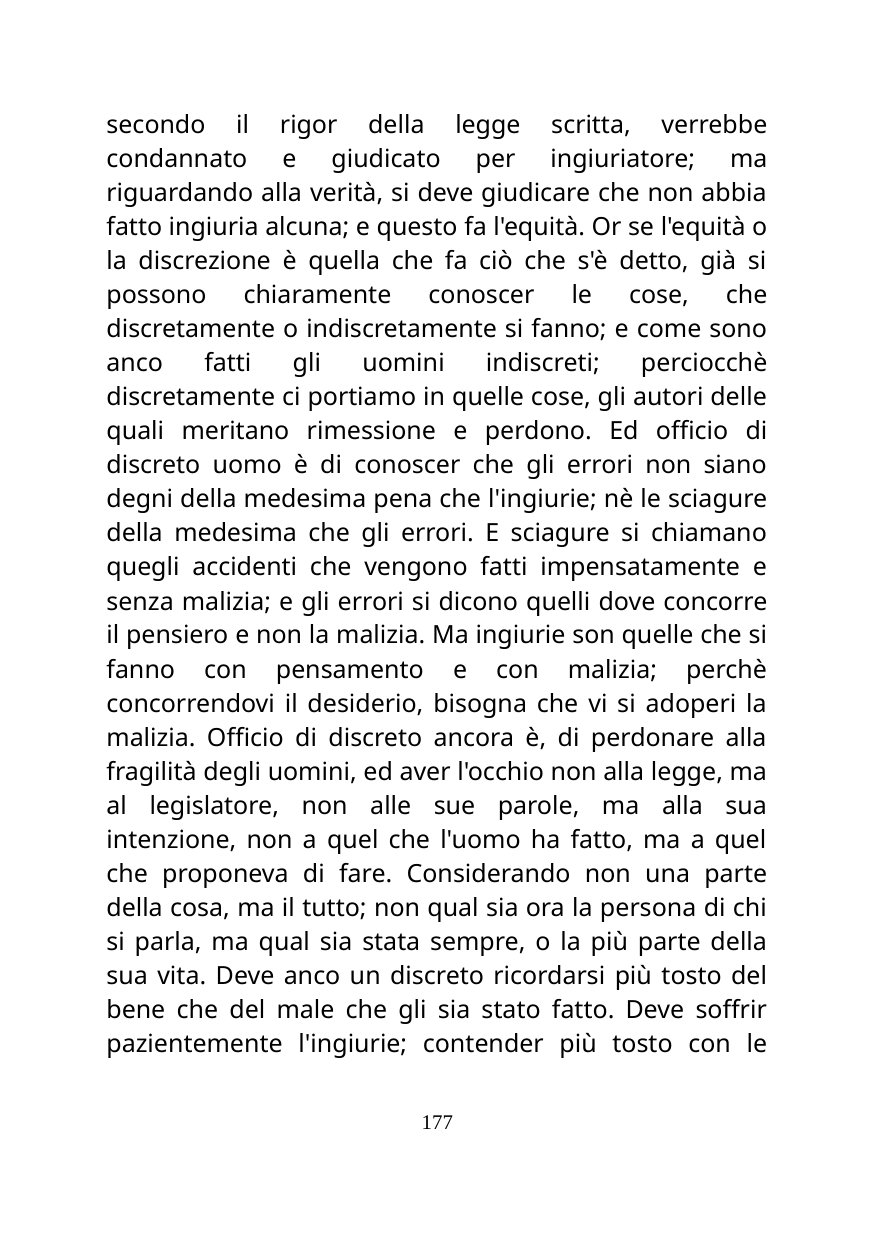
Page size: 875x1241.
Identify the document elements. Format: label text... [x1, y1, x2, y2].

text secondo il rigor della legge scritta, verrebbe condannato e giudicato per ingiuriatore; ma riguardando alla verità, si deve giudicare che non abbia fatto ingiuria alcuna; e questo fa l'equità. Or se l'equità o la discrezione è quella che fa ciò che s'è detto, già si possono chiaramente conoscer le cose, che discretamente o indiscretamente si fanno; e come sono anco fatti gli uomini indiscreti; perciocchè discretamente ci portiamo in quelle cose, gli autori delle quali meritano rimessione e perdono. Ed officio di discreto uomo è di conoscer che gli errori non siano degni della medesima pena che l'ingiurie; nè le sciagure della medesima che gli errori. E sciagure si chiamano quegli accidenti che vengono fatti impensatamente e senza malizia; e gli errori si dicono quelli dove concorre il pensiero e non la malizia. Ma ingiurie son quelle che si fanno con pensamento e con malizia; perchè concorrendovi il desiderio, bisogna che vi si adoperi la malizia. Officio di discreto ancora è, di perdonare alla fragilità degli uomini, ed aver l'occhio non alla legge, ma al legislatore, non alle sue parole, ma alla sua intenzione, non a quel che l'uomo ha fatto, ma a quel che proponeva di fare. Considerando non una parte della cosa, ma il tutto; non qual sia ora la persona di chi si parla, ma qual sia stata sempre, o la più parte della sua vita. Deve anco un discreto ricordarsi più tosto del bene che del male che gli sia stato fatto. Deve soffrir pazientemente l'ingiurie; contender più tosto con le [106, 106, 768, 1060]
